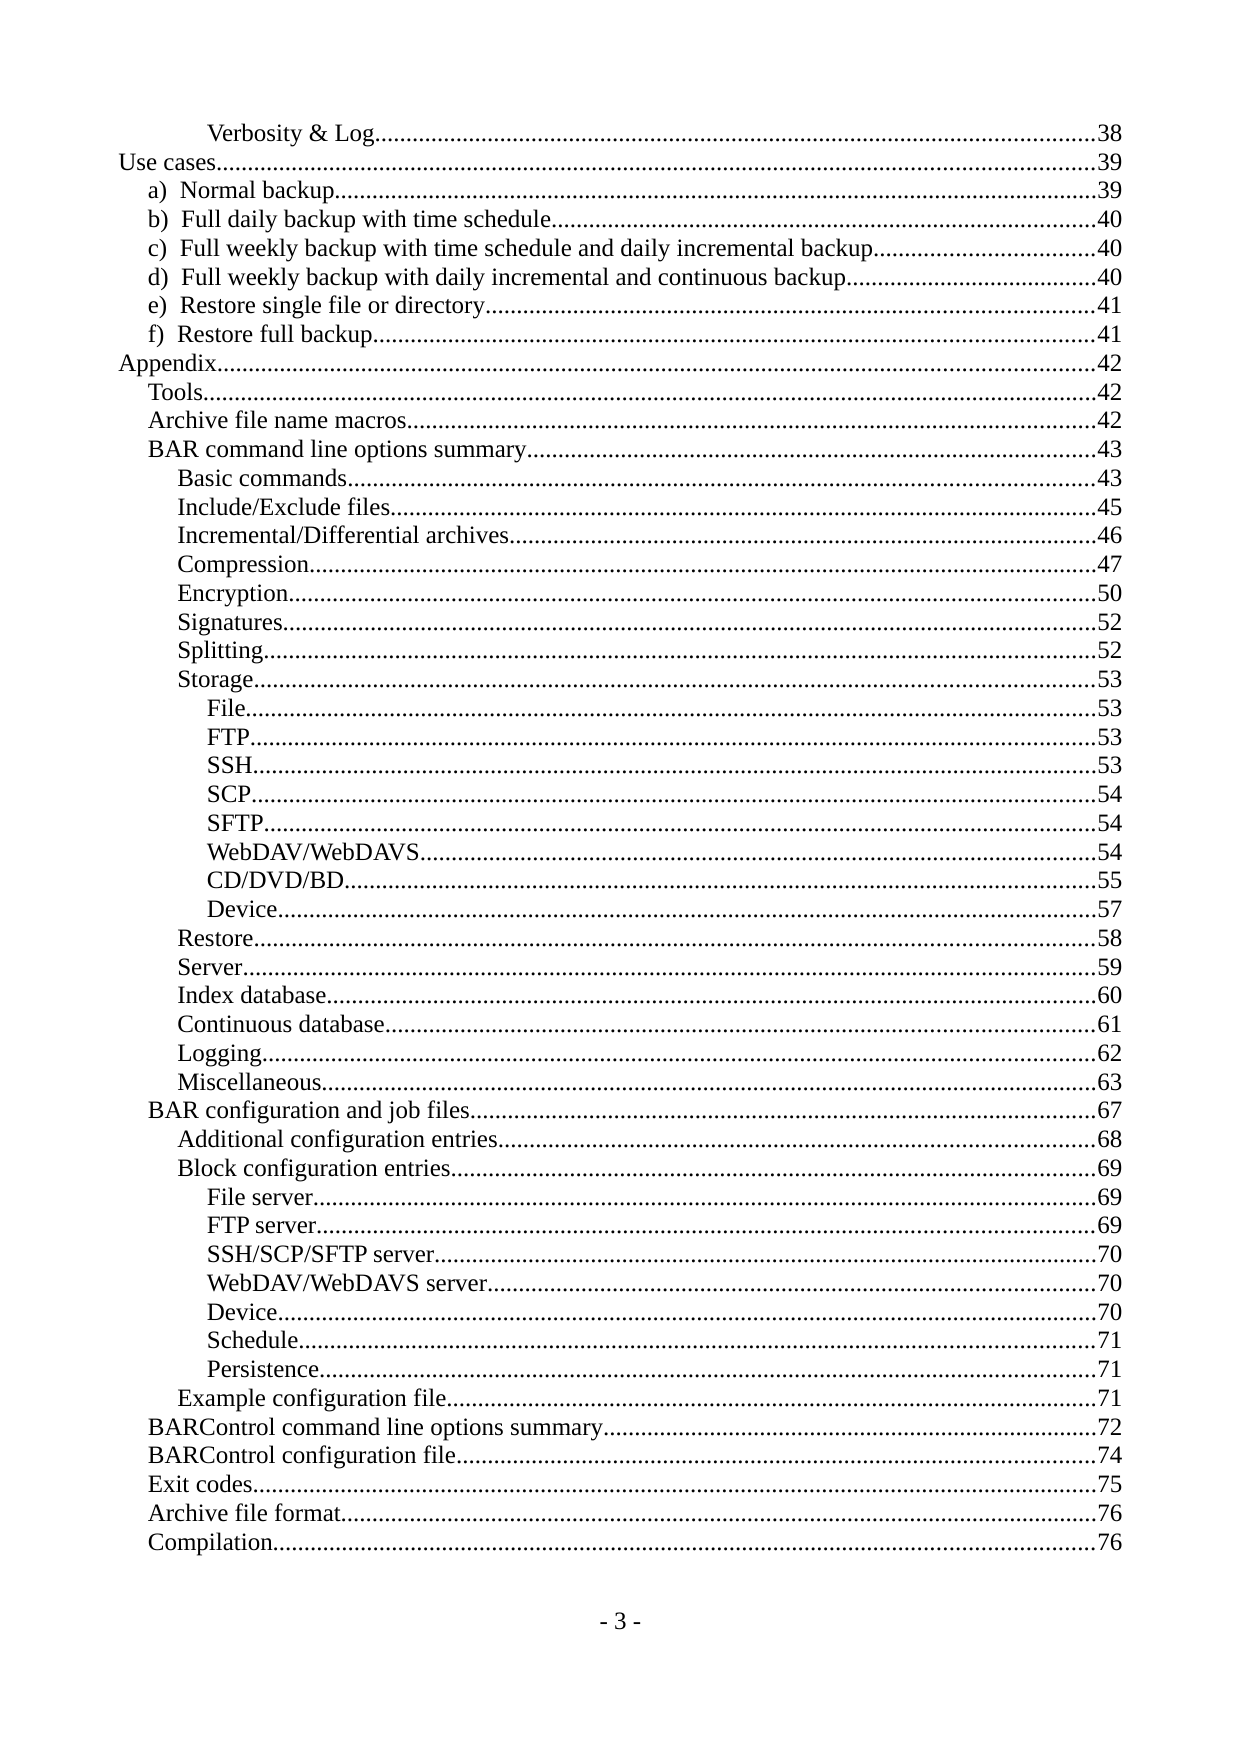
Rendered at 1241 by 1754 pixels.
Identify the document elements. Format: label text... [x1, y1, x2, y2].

text SSH 53 [207, 751, 1122, 779]
text File 53 [207, 693, 1122, 722]
text Server 59 [177, 952, 1122, 981]
text Encryption 50 [177, 578, 1122, 607]
text Logging 62 [177, 1038, 1122, 1067]
text b) Full daily backup with time schedule 40 [148, 204, 1122, 233]
text Example configuration file 71 [177, 1383, 1122, 1412]
text Incremental/Differential archives 46 [177, 521, 1122, 549]
text Appendix 42 [118, 348, 1122, 377]
text Schedule 71 [207, 1326, 1122, 1354]
text Persistence 71 [207, 1354, 1122, 1383]
text CD/DVD/BD 55 [207, 866, 1122, 894]
text BAR command line options summary 43 [148, 434, 1122, 463]
text Verbosity & Log 38 [207, 118, 1122, 147]
text SSH/SCP/SFTP server 70 [207, 1239, 1122, 1268]
text Continuous database 61 [177, 1009, 1122, 1038]
text Archive file name macros 42 [148, 406, 1122, 434]
text Basic commands 43 [177, 463, 1122, 492]
text BARControl command line options summary 72 [148, 1412, 1122, 1441]
text WebDAV/WebDAVS server 70 [207, 1268, 1122, 1297]
text Compilation 76 [148, 1527, 1122, 1556]
text SFTP 54 [207, 808, 1122, 837]
text c) Full weekly backup with time schedule and daily incremental backup 40 [148, 233, 1122, 262]
text Signatures 52 [177, 607, 1122, 636]
text Include/Exclude files 45 [177, 492, 1122, 521]
text File server 69 [207, 1182, 1122, 1211]
text e) Restore single file or directory 41 [148, 291, 1122, 319]
text Additional configuration entries 68 [177, 1124, 1122, 1153]
text Restore 58 [177, 923, 1122, 952]
text d) Full weekly backup with daily incremental and continuous backup 40 [148, 262, 1122, 291]
text FTP server 69 [207, 1211, 1122, 1239]
text Device 70 [207, 1297, 1122, 1326]
text Use cases 39 [118, 147, 1122, 176]
text Tools 42 [148, 377, 1122, 406]
text Block configuration entries 69 [177, 1153, 1122, 1182]
text a) Normal backup 39 [148, 176, 1122, 204]
text Miscellaneous 63 [177, 1067, 1122, 1096]
text Index database 60 [177, 981, 1122, 1009]
text BAR configuration and job files 67 [148, 1096, 1122, 1124]
text FTP 53 [207, 722, 1122, 751]
text Device 57 [207, 894, 1122, 923]
text SCP 54 [207, 779, 1122, 808]
text Compression 47 [177, 549, 1122, 578]
text f) Restore full backup 41 [148, 319, 1122, 348]
text BARControl configuration file 74 [148, 1441, 1122, 1469]
text WebDAV/WebDAVS 54 [207, 837, 1122, 866]
text Splitting 52 [177, 636, 1122, 664]
text Storage 53 [177, 664, 1122, 693]
text Exit codes 75 [148, 1469, 1122, 1498]
text Archive file format 76 [148, 1498, 1122, 1527]
